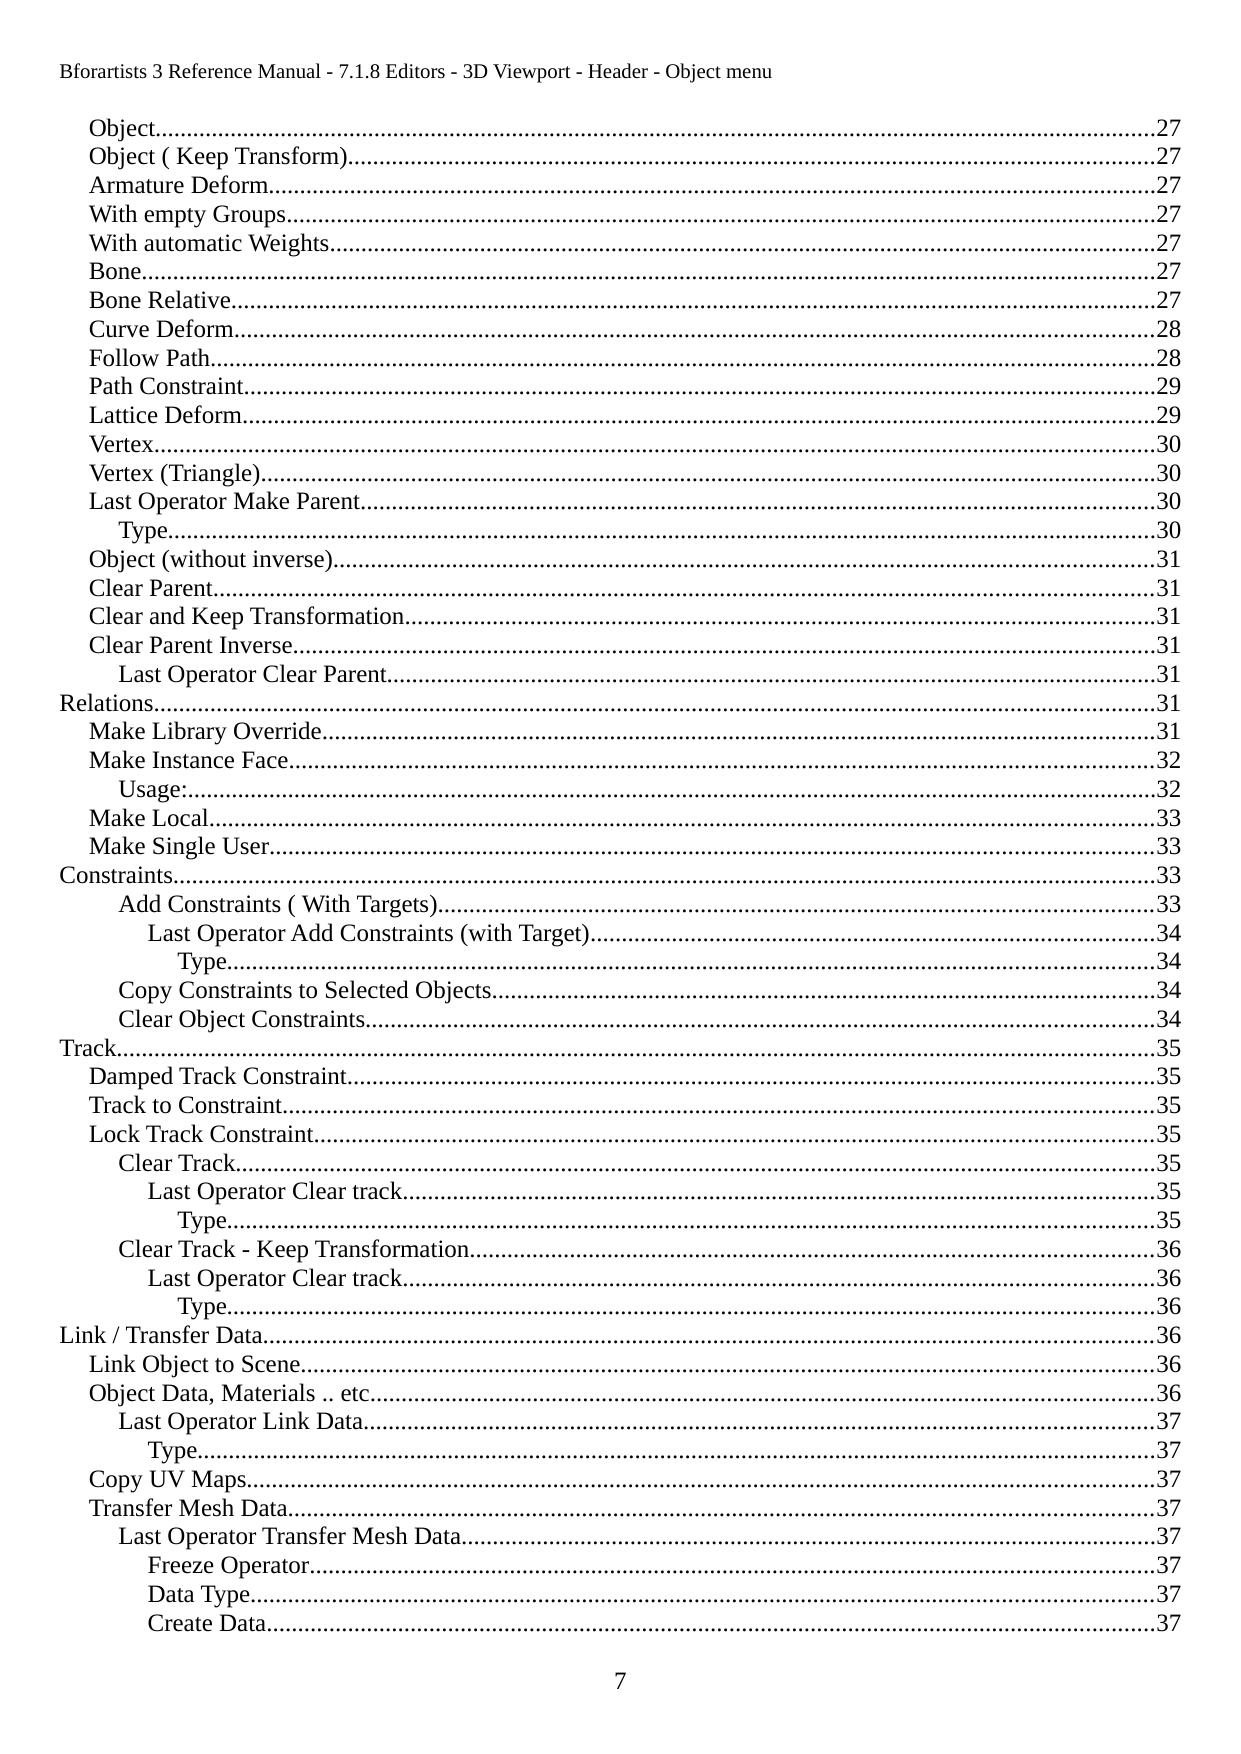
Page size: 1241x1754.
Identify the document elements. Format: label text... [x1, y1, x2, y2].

text Path Constraint 29 [88, 371, 1181, 400]
text Last Operator Make Parent 30 [88, 486, 1181, 515]
text Clear Track 35 [118, 1148, 1181, 1176]
text Last Operator Clear track 35 [147, 1176, 1181, 1205]
text Bone 27 [88, 256, 1181, 285]
text Link / Transfer Data 36 [59, 1320, 1181, 1349]
text Follow Path 28 [88, 343, 1181, 371]
text Type 35 [177, 1205, 1181, 1234]
text Object ( Keep Transform) 27 [88, 141, 1181, 170]
text Clear Track - Keep Transformation 36 [118, 1234, 1181, 1263]
text Freeze Operator 37 [147, 1550, 1181, 1579]
text Damped Track Constraint 35 [88, 1061, 1181, 1090]
text Clear Parent 31 [88, 573, 1181, 601]
text Create Data 37 [147, 1608, 1181, 1636]
text Copy UV Maps 37 [88, 1464, 1181, 1493]
text Copy Constraints to Selected Objects 34 [118, 975, 1181, 1004]
text Armature Deform 27 [88, 170, 1181, 199]
text Link Object to Scene 36 [88, 1349, 1181, 1378]
text Object (without inverse) 31 [88, 544, 1181, 573]
text Last Operator Add Constraints (with Target) 34 [147, 918, 1181, 946]
text Clear and Keep Transformation 31 [88, 601, 1181, 630]
text Object 27 [88, 113, 1181, 141]
text Last Operator Clear Parent 31 [118, 659, 1181, 688]
text Relations 31 [59, 688, 1181, 716]
text Make Single User 33 [88, 831, 1181, 860]
text Usage: 32 [118, 774, 1181, 803]
text With automatic Weights 27 [88, 228, 1181, 256]
text With empty Groups 27 [88, 199, 1181, 228]
text Clear Parent Inverse 31 [88, 630, 1181, 659]
text Make Library Override 31 [88, 716, 1181, 745]
text Last Operator Clear track 36 [147, 1263, 1181, 1291]
text Lock Track Constraint 35 [88, 1119, 1181, 1148]
text Track to Constraint 35 [88, 1090, 1181, 1119]
text Track 35 [59, 1033, 1181, 1061]
text Type 30 [118, 515, 1181, 544]
text Transfer Mesh Data 37 [88, 1493, 1181, 1521]
text Curve Deform 28 [88, 314, 1181, 343]
text Add Constraints ( With Targets) 33 [118, 889, 1181, 918]
text Bone Relative 27 [88, 285, 1181, 314]
text Type 36 [177, 1291, 1181, 1320]
text Constraints 33 [59, 860, 1181, 889]
text Clear Object Constraints 34 [118, 1004, 1181, 1033]
text Make Local 33 [88, 803, 1181, 831]
text Make Instance Face 32 [88, 745, 1181, 774]
text Object Data, Materials .. etc 36 [88, 1378, 1181, 1406]
text Lattice Deform 29 [88, 400, 1181, 429]
text Last Operator Transfer Mesh Data 37 [118, 1521, 1181, 1550]
text Data Type 37 [147, 1579, 1181, 1608]
text Vertex (Triangle) 30 [88, 458, 1181, 486]
text Type 37 [147, 1435, 1181, 1464]
text Type 34 [177, 946, 1181, 975]
text Vertex 30 [88, 429, 1181, 458]
text Last Operator Link Data 37 [118, 1406, 1181, 1435]
